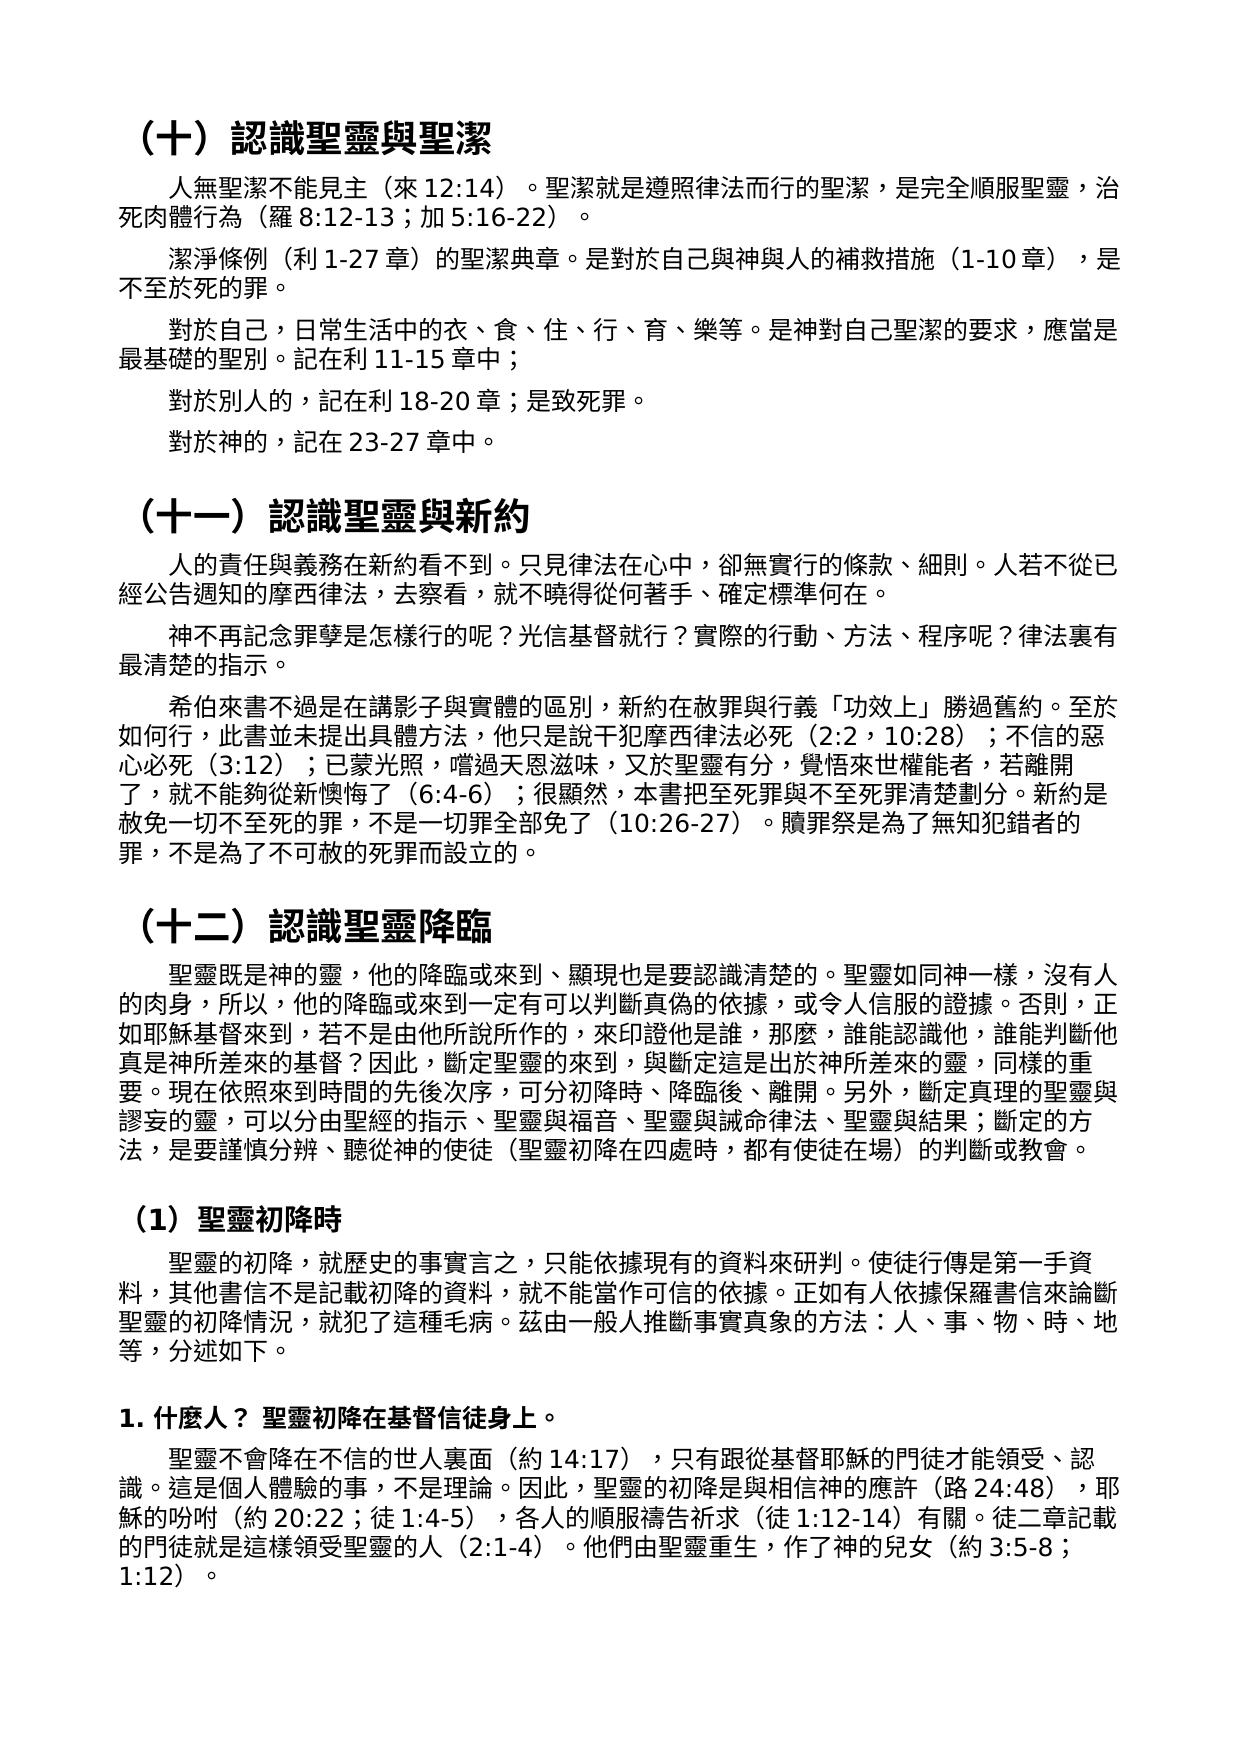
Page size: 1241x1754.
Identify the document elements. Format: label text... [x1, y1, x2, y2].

text 對於自己，日常生活中的衣、食、住、行、育、樂等。是神對自己聖潔的要求，應當是最基礎的聖別。記在利11-15章中； [118, 316, 1122, 374]
subtitle （1）聖靈初降時 [118, 1203, 1122, 1237]
subtitle （十二）認識聖靈降臨 [118, 905, 1122, 949]
subtitle （十一）認識聖靈與新約 [118, 495, 1122, 539]
text 聖靈不會降在不信的世人裏面（約14:17），只有跟從基督耶穌的門徒才能領受、認識。這是個人體驗的事，不是理論。因此，聖靈的初降是與相信神的應許（路24:48），耶穌的吩咐（約20:22；徒1:4-5），各人的順服禱告祈求（徒1:12-14）有關。徒二章記載的門徒就是這樣領受聖靈的人（2:1-4）。他們由聖靈重生，作了神的兒女（約3:5-8；1:12）。 [118, 1446, 1122, 1591]
text 聖靈的初降，就歷史的事實言之，只能依據現有的資料來研判。使徒行傳是第一手資料，其他書信不是記載初降的資料，就不能當作可信的依據。正如有人依據保羅書信來論斷聖靈的初降情況，就犯了這種毛病。茲由一般人推斷事實真象的方法：人、事、物、時、地等，分述如下。 [118, 1250, 1122, 1366]
text 對於別人的，記在利18-20章；是致死罪。 [118, 387, 1122, 416]
subtitle 1. 什麼人？ 聖靈初降在基督信徒身上。 [118, 1404, 1122, 1433]
text 希伯來書不過是在講影子與實體的區別，新約在赦罪與行義「功效上」勝過舊約。至於如何行，此書並未提出具體方法，他只是說干犯摩西律法必死（2:2，10:28）；不信的惡心必死（3:12）；已蒙光照，嚐過天恩滋味，又於聖靈有分，覺悟來世權能者，若離開了，就不能夠從新懊悔了（6:4-6）；很顯然，本書把至死罪與不至死罪清楚劃分。新約是赦免一切不至死的罪，不是一切罪全部免了（10:26-27）。贖罪祭是為了無知犯錯者的罪，不是為了不可赦的死罪而設立的。 [118, 693, 1122, 868]
text 聖靈既是神的靈，他的降臨或來到、顯現也是要認識清楚的。聖靈如同神一樣，沒有人的肉身，所以，他的降臨或來到一定有可以判斷真偽的依據，或令人信服的證據。否則，正如耶穌基督來到，若不是由他所說所作的，來印證他是誰，那麼，誰能認識他，誰能判斷他真是神所差來的基督？因此，斷定聖靈的來到，與斷定這是出於神所差來的靈，同樣的重要。現在依照來到時間的先後次序，可分初降時、降臨後、離開。另外，斷定真理的聖靈與謬妄的靈，可以分由聖經的指示、聖靈與福音、聖靈與誡命律法、聖靈與結果；斷定的方法，是要謹慎分辨、聽從神的使徒（聖靈初降在四處時，都有使徒在場）的判斷或教會。 [118, 962, 1122, 1166]
subtitle （十）認識聖靈與聖潔 [118, 118, 1122, 162]
text 潔淨條例（利1-27章）的聖潔典章。是對於自己與神與人的補救措施（1-10章），是不至於死的罪。 [118, 245, 1122, 303]
text 對於神的，記在23-27章中。 [118, 428, 1122, 458]
text 人無聖潔不能見主（來12:14）。聖潔就是遵照律法而行的聖潔，是完全順服聖靈，治死肉體行為（羅8:12-13；加5:16-22）。 [118, 174, 1122, 233]
text 神不再記念罪孽是怎樣行的呢？光信基督就行？實際的行動、方法、程序呢？律法裏有最清楚的指示。 [118, 622, 1122, 680]
text 人的責任與義務在新約看不到。只見律法在心中，卻無實行的條款、細則。人若不從已經公告週知的摩西律法，去察看，就不曉得從何著手、確定標準何在。 [118, 551, 1122, 609]
